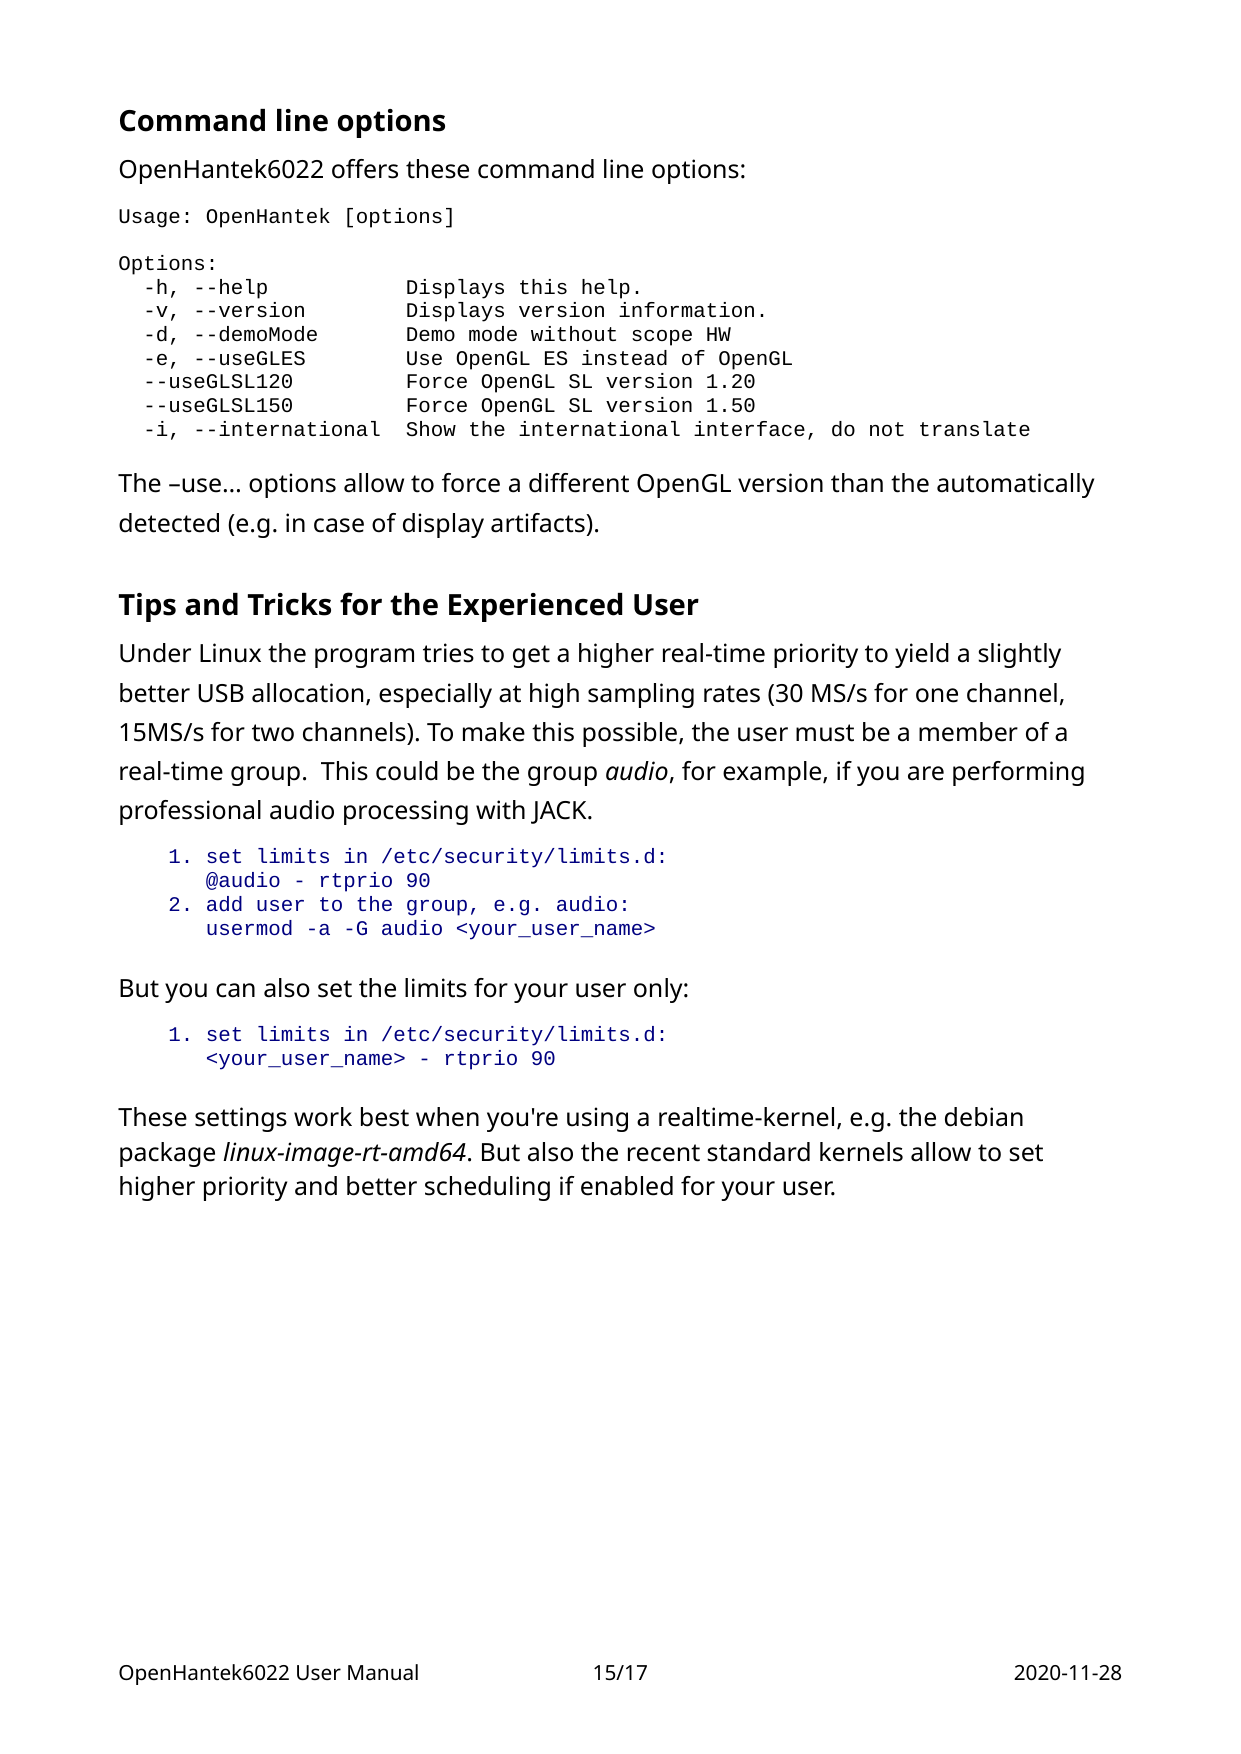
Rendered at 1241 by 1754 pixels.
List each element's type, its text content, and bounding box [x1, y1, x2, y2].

text These settings work best when you're using a realtime-kernel, e.g. the debian package linux-image-rt-amd64. But also the recent standard kernels allow to set higher priority and better scheduling if enabled for your user. [118, 1100, 1122, 1202]
text -e, --useGLES Use OpenGL ES instead of OpenGL [118, 348, 1122, 371]
text 1. set limits in /etc/security/limits.d: [118, 847, 1122, 870]
text <your_user_name> - rtprio 90 [118, 1048, 1122, 1072]
text --useGLSL120 Force OpenGL SL version 1.20 [118, 371, 1122, 395]
subtitle Tips and Tricks for the Experienced User [118, 584, 1122, 624]
text -v, --version Displays version information. [118, 301, 1122, 324]
subtitle But you can also set the limits for your user only: [118, 971, 1122, 1005]
text 2. add user to the group, e.g. audio: [118, 894, 1122, 917]
text 1. set limits in /etc/security/limits.d: [118, 1024, 1122, 1048]
subtitle Under Linux the program tries to get a higher real-time priority to yield a slightly better USB allocation, especially at high sampling rates (30 MS/s for one channel, 15MS/s for two channels). To make this possible, the user must be a member of a real-time group. This could be the group audio, for example, if you are performing professional audio processing with JACK. [118, 636, 1122, 827]
text --useGLSL150 Force OpenGL SL version 1.50 [118, 395, 1122, 419]
subtitle Command line options [118, 100, 1122, 140]
text @audio - rtprio 90 [118, 870, 1122, 894]
text Options: [118, 253, 1122, 277]
text usermod -a -G audio <your_user_name> [118, 917, 1122, 941]
text OpenHantek6022 offers these command line options: [118, 152, 1122, 186]
text The –use… options allow to force a different OpenGL version than the automatically detected (e.g. in case of display artifacts). [118, 466, 1122, 539]
text -h, --help Displays this help. [118, 277, 1122, 301]
text -d, --demoMode Demo mode without scope HW [118, 324, 1122, 348]
text -i, --international Show the international interface, do not translate [118, 419, 1122, 442]
text Usage: OpenHantek [options] [118, 206, 1122, 229]
